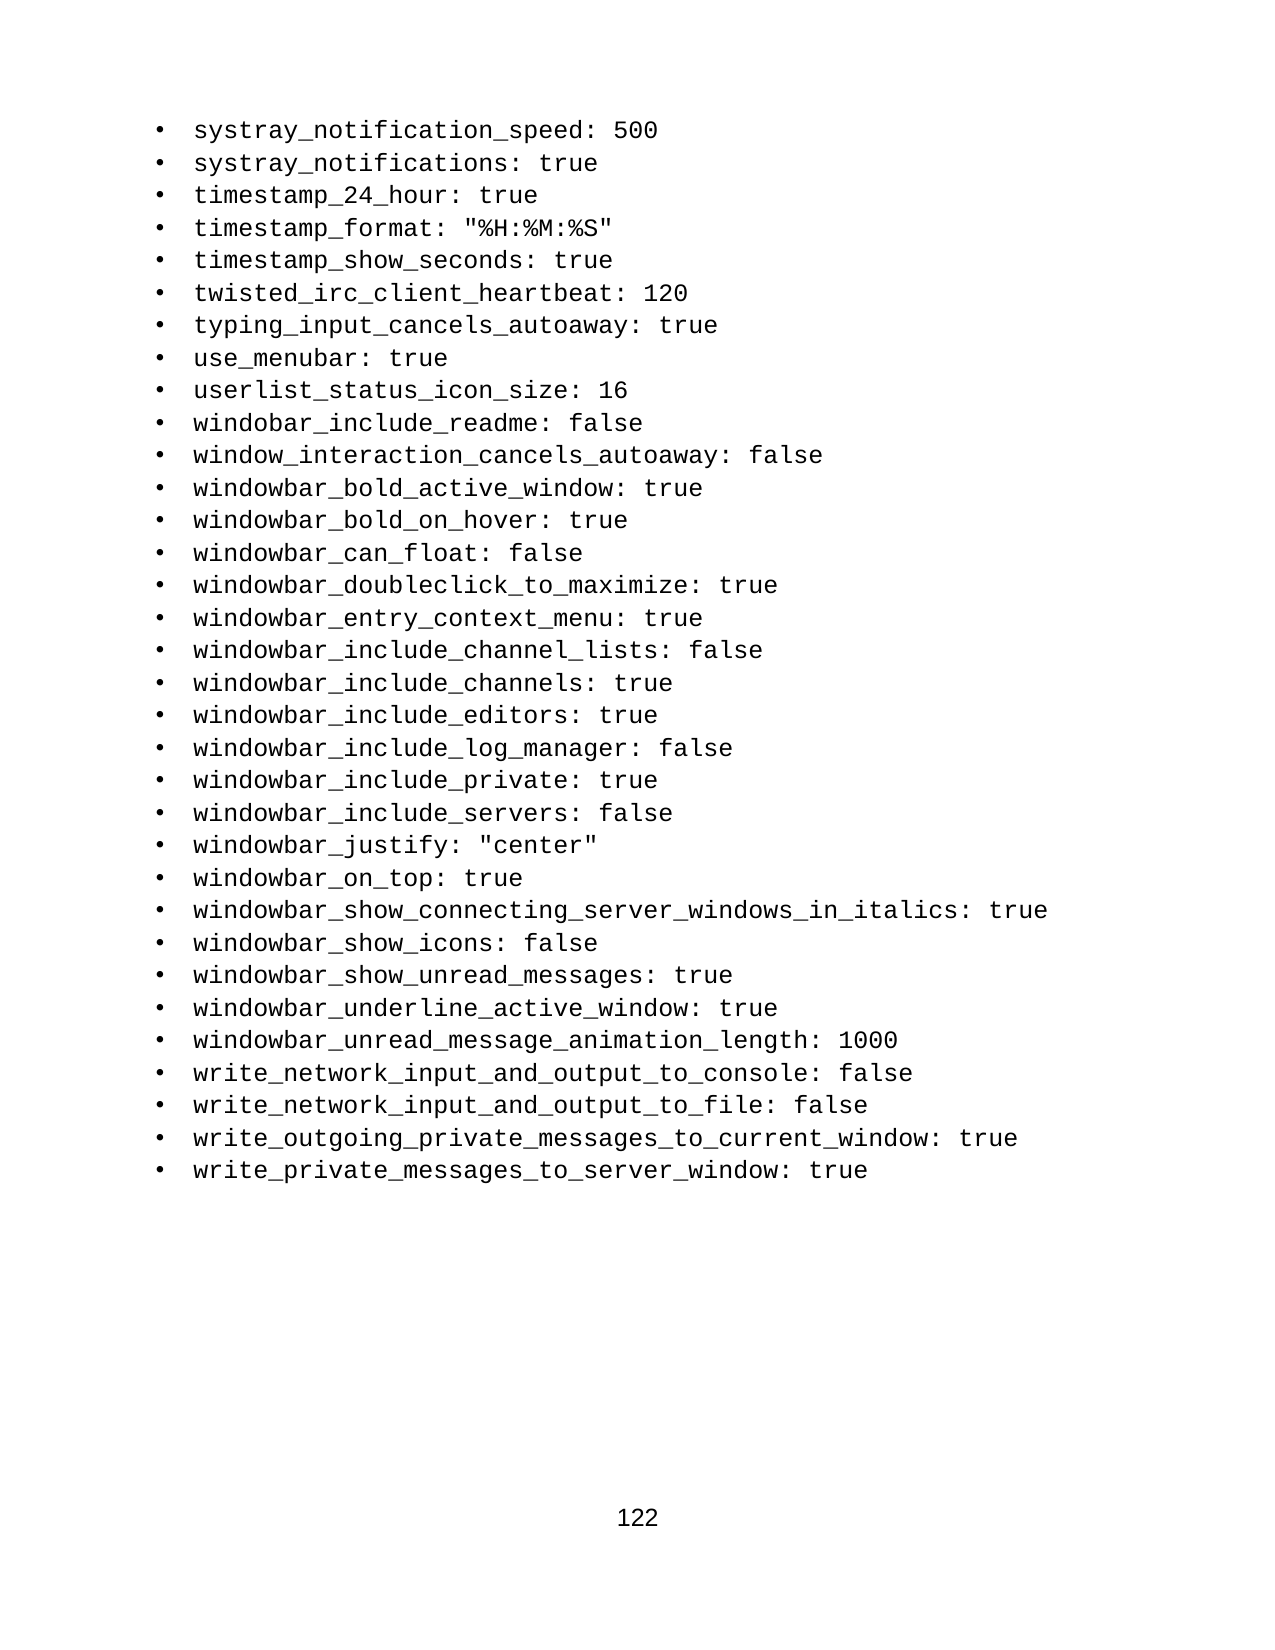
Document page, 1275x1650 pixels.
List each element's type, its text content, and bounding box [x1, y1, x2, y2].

list timestamp_format: "%H:%M:%S" [156, 216, 1157, 244]
list windowbar_include_channel_lists: false [156, 638, 1157, 666]
list windowbar_include_editors: true [156, 703, 1157, 731]
list write_private_messages_to_server_window: true [156, 1158, 1157, 1186]
list windowbar_underline_active_window: true [156, 996, 1157, 1024]
list windowbar_include_log_manager: false [156, 736, 1157, 764]
list windowbar_show_unread_messages: true [156, 963, 1157, 991]
list typing_input_cancels_autoaway: true [156, 313, 1157, 341]
list windowbar_entry_context_menu: true [156, 606, 1157, 634]
list windowbar_show_icons: false [156, 931, 1157, 959]
list windowbar_bold_on_hover: true [156, 508, 1157, 536]
list windowbar_show_connecting_server_windows_in_italics: true [156, 898, 1157, 926]
list systray_notification_speed: 500 [156, 118, 1157, 146]
list windowbar_can_float: false [156, 541, 1157, 569]
list windowbar_on_top: true [156, 866, 1157, 894]
list write_network_input_and_output_to_console: false [156, 1061, 1157, 1089]
list userlist_status_icon_size: 16 [156, 378, 1157, 406]
list use_menubar: true [156, 346, 1157, 374]
list windowbar_include_channels: true [156, 671, 1157, 699]
list timestamp_show_seconds: true [156, 248, 1157, 276]
list timestamp_24_hour: true [156, 183, 1157, 211]
list windowbar_include_private: true [156, 768, 1157, 796]
list windowbar_unread_message_animation_length: 1000 [156, 1028, 1157, 1056]
list systray_notifications: true [156, 151, 1157, 179]
list windobar_include_readme: false [156, 411, 1157, 439]
list twisted_irc_client_heartbeat: 120 [156, 281, 1157, 309]
list windowbar_include_servers: false [156, 801, 1157, 829]
list windowbar_doubleclick_to_maximize: true [156, 573, 1157, 601]
list windowbar_bold_active_window: true [156, 476, 1157, 504]
list window_interaction_cancels_autoaway: false [156, 443, 1157, 471]
list write_outgoing_private_messages_to_current_window: true [156, 1126, 1157, 1154]
list windowbar_justify: "center" [156, 833, 1157, 861]
list write_network_input_and_output_to_file: false [156, 1093, 1157, 1121]
